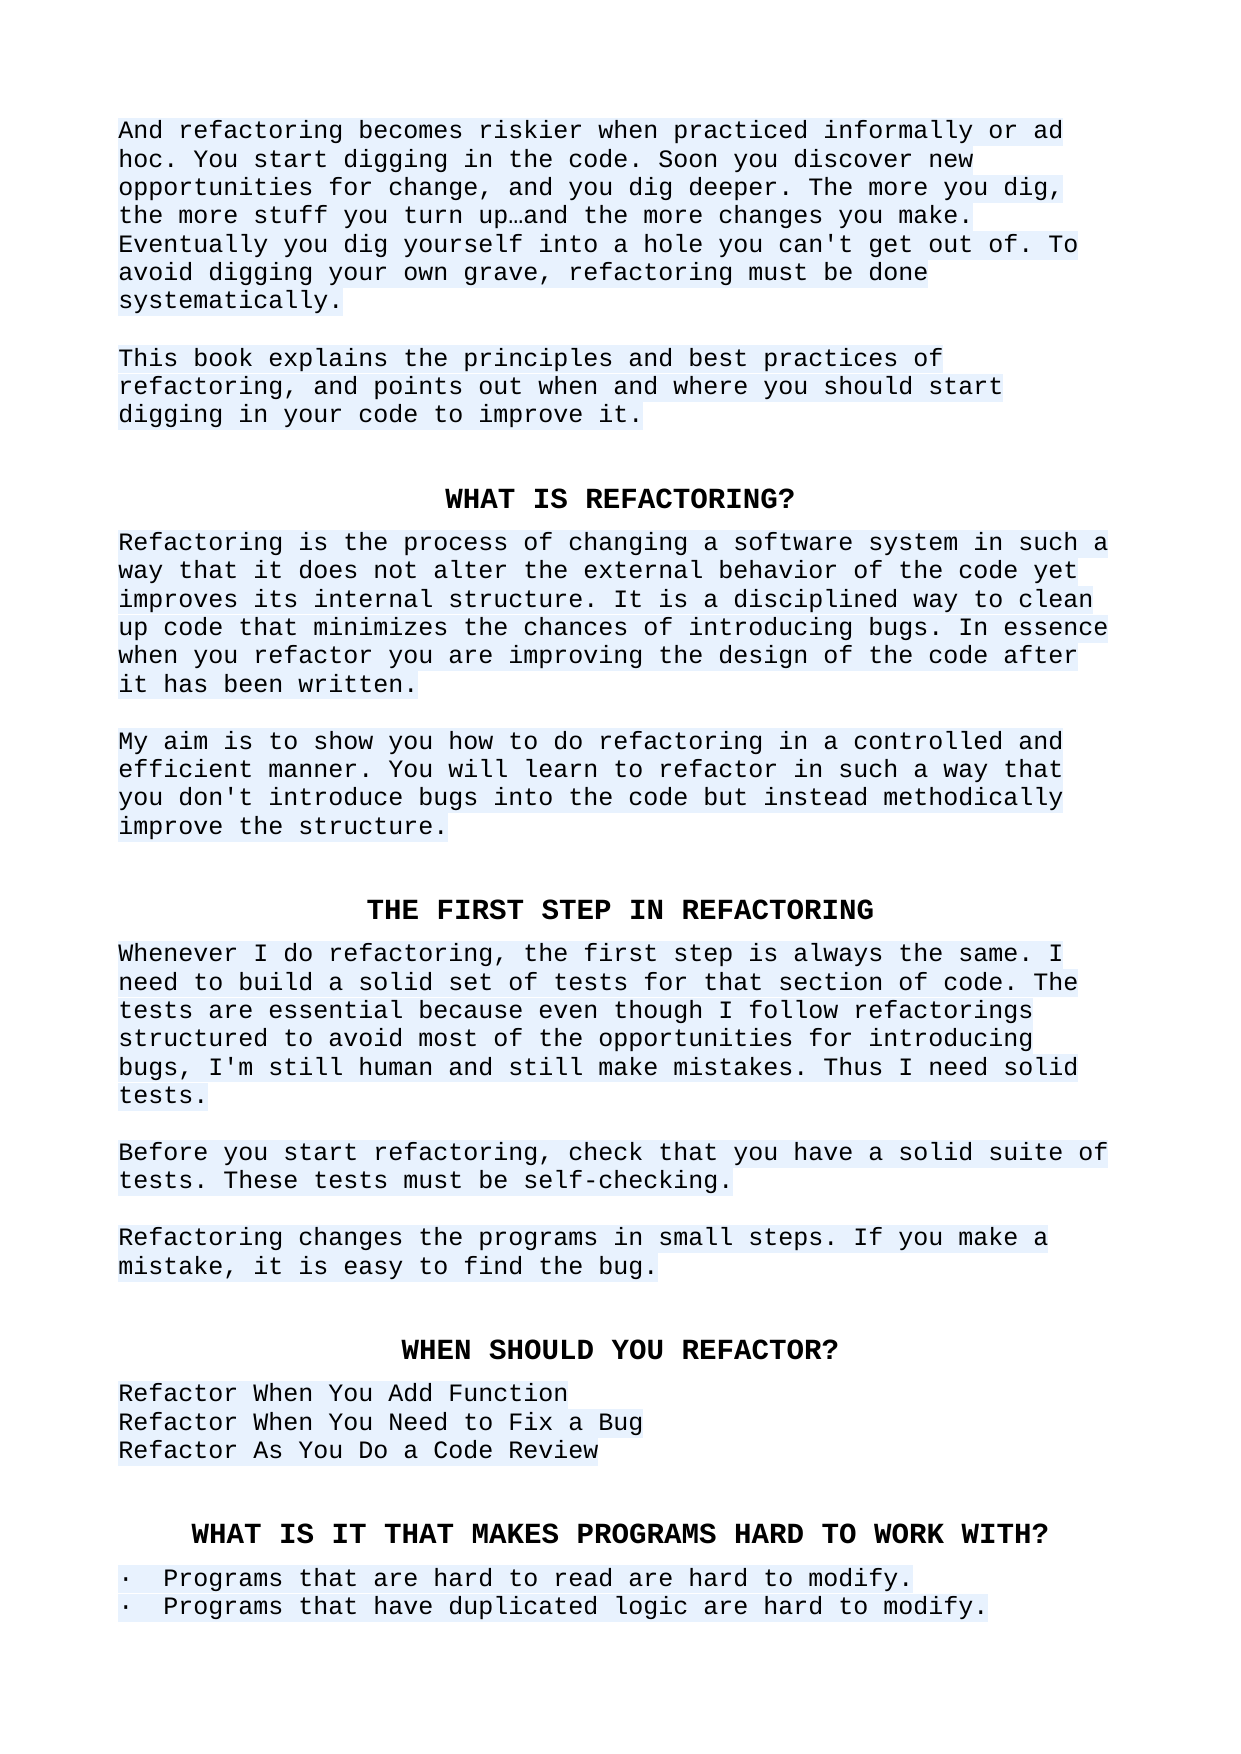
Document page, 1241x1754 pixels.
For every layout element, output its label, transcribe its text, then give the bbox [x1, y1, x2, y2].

text Whenever I do refactoring, the first step is always the same. I need to build a solid set of tests for that section of code. The tests are essential because even though I follow refactorings structured to avoid most of the opportunities for introducing bugs, I'm still human and still make mistakes. Thus I need solid tests. [118, 941, 1122, 1111]
text the more stuff you turn up…and the more changes you make. Eventually you dig yourself into a hole you can't get out of. To avoid digging your own grave, refactoring must be done systematically. [118, 203, 1122, 316]
text · Programs that have duplicated logic are hard to modify. [118, 1593, 1122, 1622]
text Refactoring changes the programs in small steps. If you make a mistake, it is easy to find the bug. [118, 1225, 1122, 1282]
text Refactor When You Need to Fix a Bug [118, 1409, 1122, 1438]
subtitle WHAT IS IT THAT MAKES PROGRAMS HARD TO WORK WITH? [118, 1520, 1122, 1553]
text Before you start refactoring, check that you have a solid suite of tests. These tests must be self-checking. [118, 1139, 1122, 1196]
subtitle WHAT IS REFACTORING? [118, 484, 1122, 517]
text My aim is to show you how to do refactoring in a controlled and efficient manner. You will learn to refactor in such a way that you don't introduce bugs into the code but instead methodically improve the structure. [118, 728, 1122, 842]
subtitle THE FIRST STEP IN REFACTORING [118, 895, 1122, 928]
text And refactoring becomes riskier when practiced informally or ad hoc. You start digging in the code. Soon you discover new opportunities for change, and you dig deeper. The more you dig, [118, 118, 1122, 203]
text · Programs that are hard to read are hard to modify. [118, 1565, 1122, 1593]
subtitle WHEN SHOULD YOU REFACTOR? [118, 1335, 1122, 1368]
text Refactor As You Do a Code Review [118, 1438, 1122, 1466]
text Refactor When You Add Function [118, 1381, 1122, 1409]
text Refactoring is the process of changing a software system in such a way that it does not alter the external behavior of the code yet improves its internal structure. It is a disciplined way to clean up code that minimizes the chances of introducing bugs. In essence when you refactor you are improving the design of the code after it has been written. [118, 529, 1122, 699]
text This book explains the principles and best practices of refactoring, and points out when and where you should start digging in your code to improve it. [118, 345, 1122, 430]
